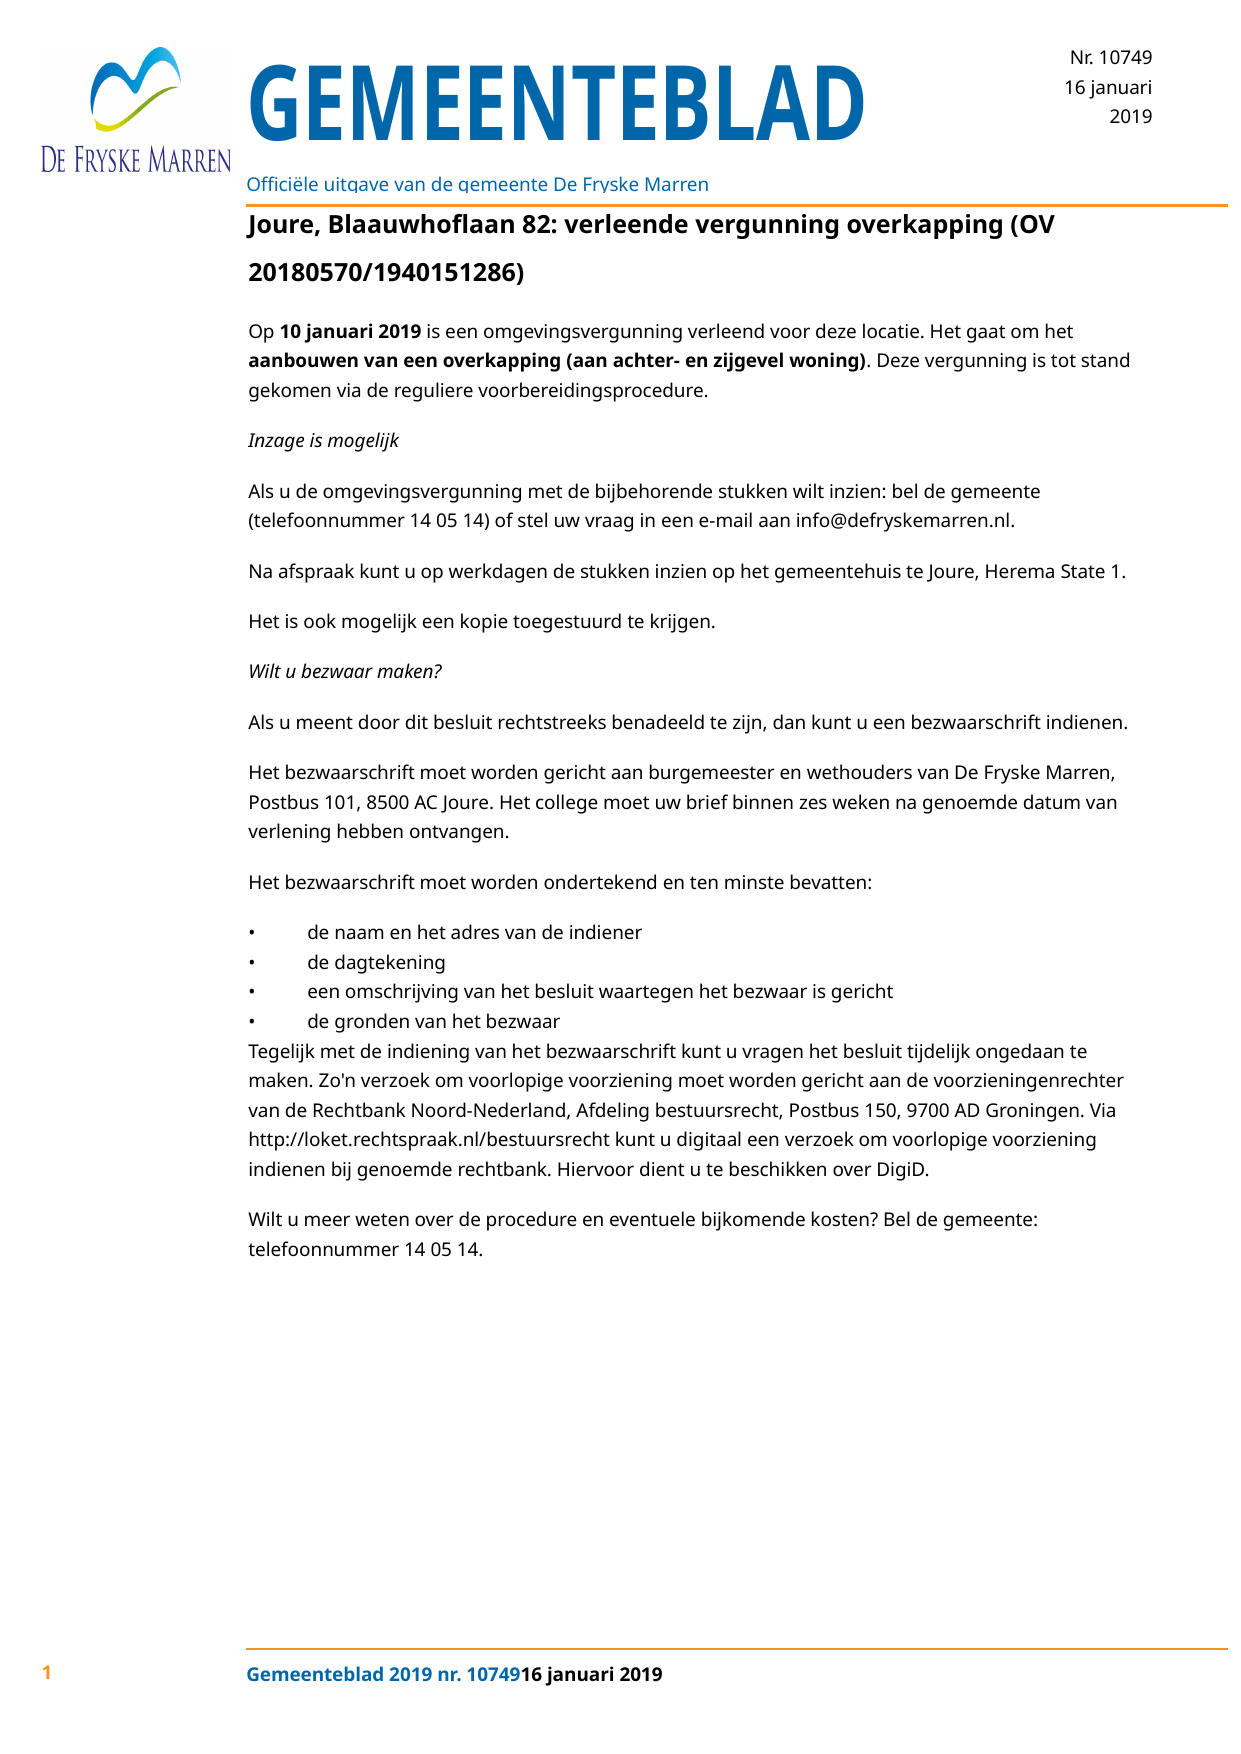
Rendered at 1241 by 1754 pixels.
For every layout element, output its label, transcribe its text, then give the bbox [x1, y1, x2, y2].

text Inzage is mogelijk [248, 427, 1152, 453]
text Wilt u meer weten over de procedure en eventuele bijkomende kosten? Bel de gemeente: telefoonnummer 14 05 14. [248, 1207, 1152, 1262]
text Als u de omgevingsvergunning met de bijbehorende stukken wilt inzien: bel de gemeente (telefoonnummer 14 05 14) of stel uw vraag in een e-mail aan info@defryskemarren.nl. [248, 478, 1152, 533]
text Als u meent door dit besluit rechtstreeks benadeeld te zijn, dan kunt u een bezwaarschrift indienen. [248, 709, 1152, 735]
text Het bezwaarschrift moet worden ondertekend en ten minste bevatten: [248, 869, 1152, 895]
text Op 10 januari 2019 is een omgevingsvergunning verleend voor deze locatie. Het gaat om het aanbouwen van een overkapping (aan achter- en zijgevel woning). Deze vergunning is tot stand gekomen via de reguliere voorbereidingsprocedure. [248, 318, 1152, 403]
list de dagtekening [248, 949, 1152, 975]
text Wilt u bezwaar maken? [248, 659, 1152, 684]
text Het bezwaarschrift moet worden gericht aan burgemeester en wethouders van De Fryske Marren, Postbus 101, 8500 AC Joure. Het college moet uw brief binnen zes weken na genoemde datum van verlening hebben ontvangen. [248, 759, 1152, 844]
text Na afspraak kunt u op werkdagen de stukken inzien op het gemeentehuis te Joure, Herema State 1. [248, 558, 1152, 584]
picture [41, 47, 231, 172]
text Joure, Blaauwhoflaan 82: verleende vergunning overkapping (OV 20180570/1940151286) [248, 207, 1152, 288]
text Het is ook mogelijk een kopie toegestuurd te krijgen. [248, 608, 1152, 634]
list een omschrijving van het besluit waartegen het bezwaar is gericht [248, 979, 1152, 1004]
list de gronden van het bezwaar [248, 1008, 1152, 1034]
list de naam en het adres van de indiener [248, 919, 1152, 945]
text Tegelijk met de indiening van het bezwaarschrift kunt u vragen het besluit tijdelijk ongedaan te maken. Zo'n verzoek om voorlopige voorziening moet worden gericht aan de voorzieningenrechter van de Rechtbank Noord-Nederland, Afdeling bestuursrecht, Postbus 150, 9700 AD Groningen. Via http://loket.rechtspraak.nl/bestuursrecht kunt u digitaal een verzoek om voorlopige voorziening indienen bij genoemde rechtbank. Hiervoor dient u te beschikken over DigiD. [248, 1038, 1152, 1182]
